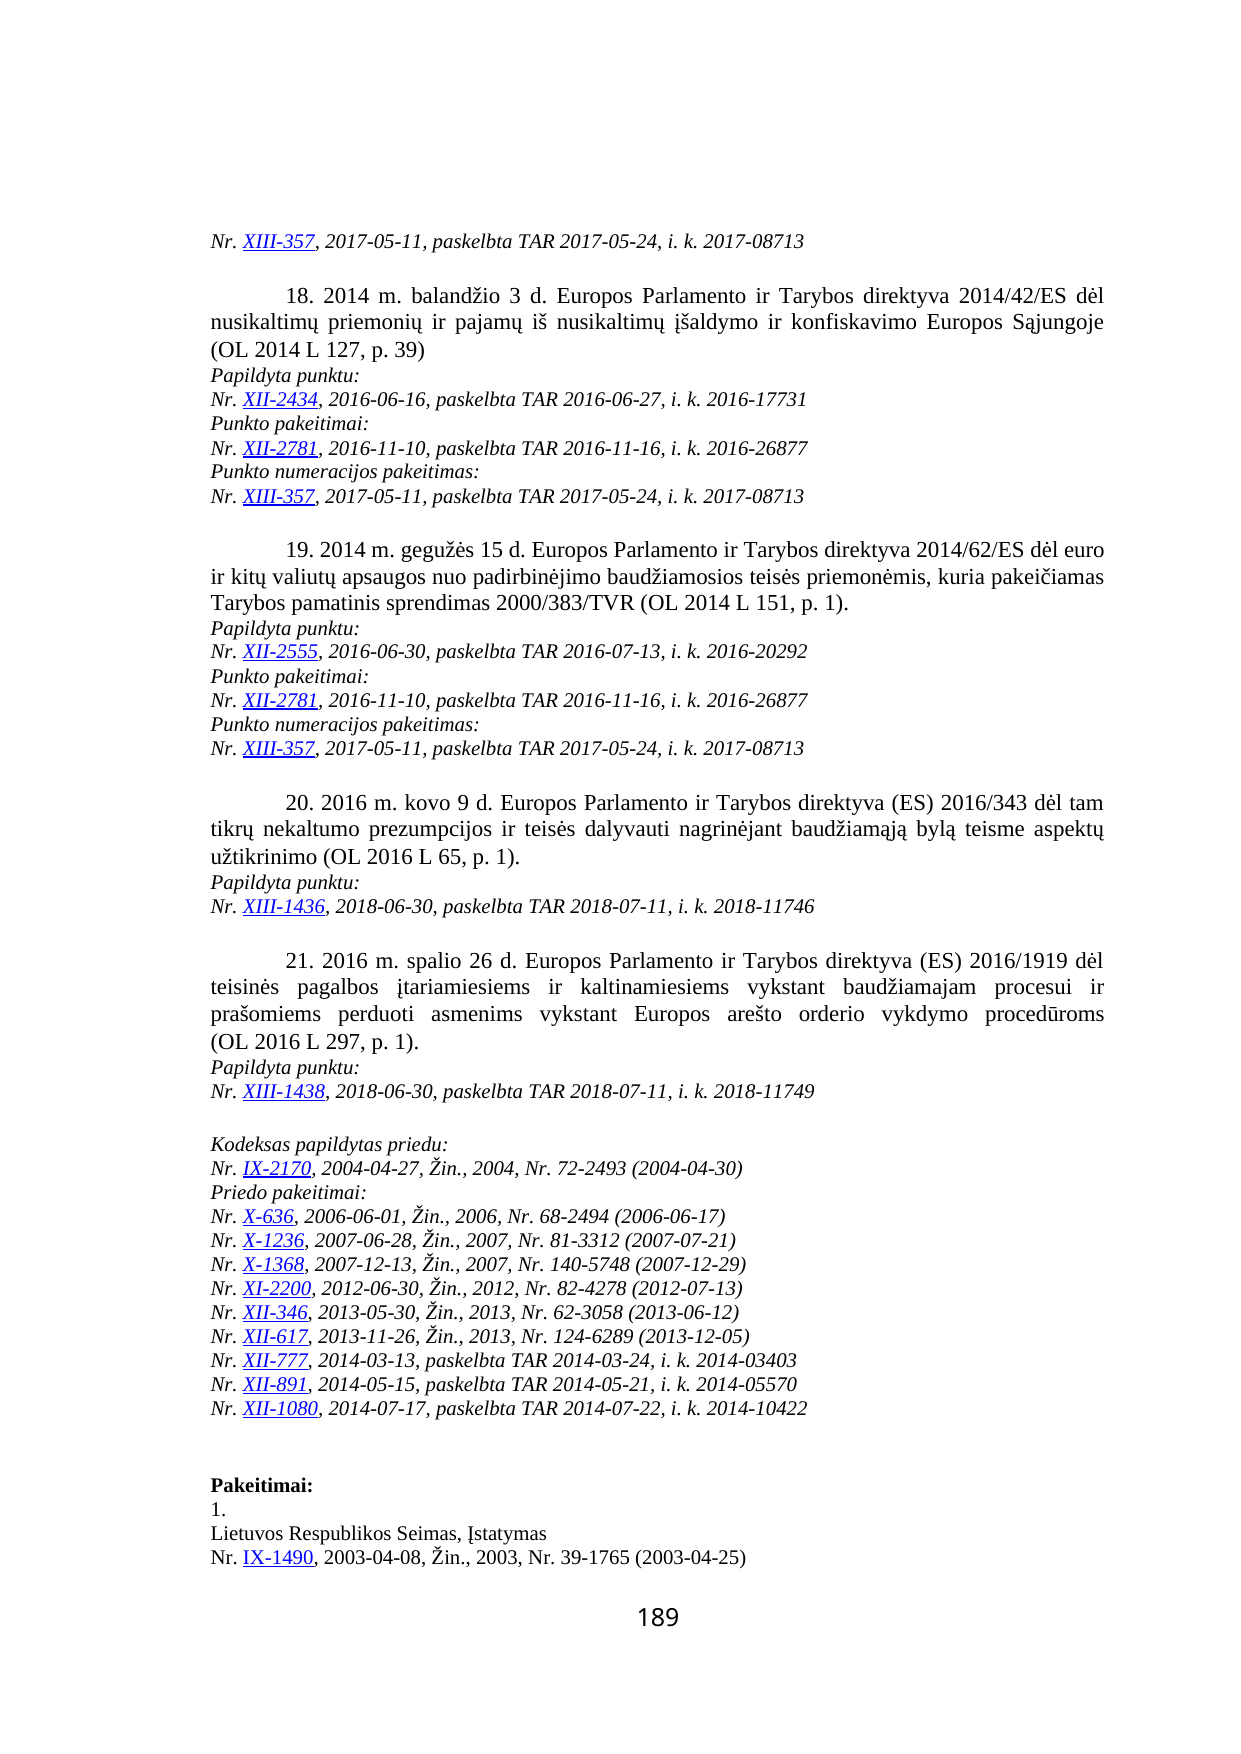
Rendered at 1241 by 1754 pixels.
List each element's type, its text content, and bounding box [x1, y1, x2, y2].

text Nr. XIII-357, 2017-05-11, paskelbta TAR 2017-05-24, i. k. 2017-08713 [210, 229, 1105, 253]
text Nr. IX-2170, 2004-04-27, Žin., 2004, Nr. 72-2493 (2004-04-30) [210, 1156, 1105, 1180]
text Papildyta punktu: [210, 615, 1105, 639]
text Nr. XII-777, 2014-03-13, paskelbta TAR 2014-03-24, i. k. 2014-03403 [210, 1348, 1105, 1372]
text Papildyta punktu: [210, 1055, 1105, 1079]
text Papildyta punktu: [210, 870, 1105, 894]
text Nr. X-636, 2006-06-01, Žin., 2006, Nr. 68-2494 (2006-06-17) [210, 1204, 1105, 1228]
text Nr. XII-2781, 2016-11-10, paskelbta TAR 2016-11-16, i. k. 2016-26877 [210, 688, 1105, 712]
text Nr. X-1368, 2007-12-13, Žin., 2007, Nr. 140-5748 (2007-12-29) [210, 1252, 1105, 1276]
text Kodeksas papildytas priedu: [210, 1132, 1105, 1156]
text Nr. XII-346, 2013-05-30, Žin., 2013, Nr. 62-3058 (2013-06-12) [210, 1300, 1105, 1324]
text Punkto numeracijos pakeitimas: [210, 712, 1105, 736]
text Nr. XII-2781, 2016-11-10, paskelbta TAR 2016-11-16, i. k. 2016-26877 [210, 435, 1105, 459]
text Nr. XIII-357, 2017-05-11, paskelbta TAR 2017-05-24, i. k. 2017-08713 [210, 483, 1105, 508]
text Nr. XII-1080, 2014-07-17, paskelbta TAR 2014-07-22, i. k. 2014-10422 [210, 1396, 1105, 1420]
text Nr. XIII-1436, 2018-06-30, paskelbta TAR 2018-07-11, i. k. 2018-11746 [210, 894, 1105, 918]
text 19. 2014 m. gegužės 15 d. Europos Parlamento ir Tarybos direktyva 2014/62/ES dėl euro ir kitų valiutų apsaugos nuo padirbinėjimo baudžiamosios teisės priemonėmis, kuria pakeičiamas Tarybos pamatinis sprendimas 2000/383/TVR (OL 2014 L 151, p. 1). [210, 536, 1105, 615]
text 18. 2014 m. balandžio 3 d. Europos Parlamento ir Tarybos direktyva 2014/42/ES dėl nusikaltimų priemonių ir pajamų iš nusikaltimų įšaldymo ir konfiskavimo Europos Sąjungoje (OL 2014 L 127, p. 39) [210, 282, 1105, 363]
text 21. 2016 m. spalio 26 d. Europos Parlamento ir Tarybos direktyva (ES) 2016/1919 dėl teisinės pagalbos įtariamiesiems ir kaltinamiesiems vykstant baudžiamajam procesui ir prašomiems perduoti asmenims vykstant Europos arešto orderio vykdymo procedūroms (OL 2016 L 297, p. 1). [210, 947, 1105, 1055]
text Papildyta punktu: [210, 363, 1105, 387]
text Lietuvos Respublikos Seimas, Įstatymas [210, 1521, 1105, 1545]
text Punkto pakeitimai: [210, 411, 1105, 435]
text Priedo pakeitimai: [210, 1180, 1105, 1204]
text 20. 2016 m. kovo 9 d. Europos Parlamento ir Tarybos direktyva (ES) 2016/343 dėl tam tikrų nekaltumo prezumpcijos ir teisės dalyvauti nagrinėjant baudžiamąją bylą teisme aspektų užtikrinimo (OL 2016 L 65, p. 1). [210, 788, 1105, 870]
text Nr. XII-2555, 2016-06-30, paskelbta TAR 2016-07-13, i. k. 2016-20292 [210, 639, 1105, 663]
text Nr. IX-1490, 2003-04-08, Žin., 2003, Nr. 39-1765 (2003-04-25) [210, 1545, 1105, 1569]
text 1. [210, 1497, 1105, 1521]
text Punkto pakeitimai: [210, 663, 1105, 688]
text Nr. XIII-1438, 2018-06-30, paskelbta TAR 2018-07-11, i. k. 2018-11749 [210, 1079, 1105, 1103]
text Pakeitimai: [210, 1473, 1105, 1497]
text Nr. XII-2434, 2016-06-16, paskelbta TAR 2016-06-27, i. k. 2016-17731 [210, 387, 1105, 411]
text Nr. XII-891, 2014-05-15, paskelbta TAR 2014-05-21, i. k. 2014-05570 [210, 1372, 1105, 1396]
text Nr. XII-617, 2013-11-26, Žin., 2013, Nr. 124-6289 (2013-12-05) [210, 1324, 1105, 1348]
text Nr. XI-2200, 2012-06-30, Žin., 2012, Nr. 82-4278 (2012-07-13) [210, 1276, 1105, 1300]
text Punkto numeracijos pakeitimas: [210, 459, 1105, 483]
text Nr. XIII-357, 2017-05-11, paskelbta TAR 2017-05-24, i. k. 2017-08713 [210, 736, 1105, 760]
text Nr. X-1236, 2007-06-28, Žin., 2007, Nr. 81-3312 (2007-07-21) [210, 1228, 1105, 1252]
